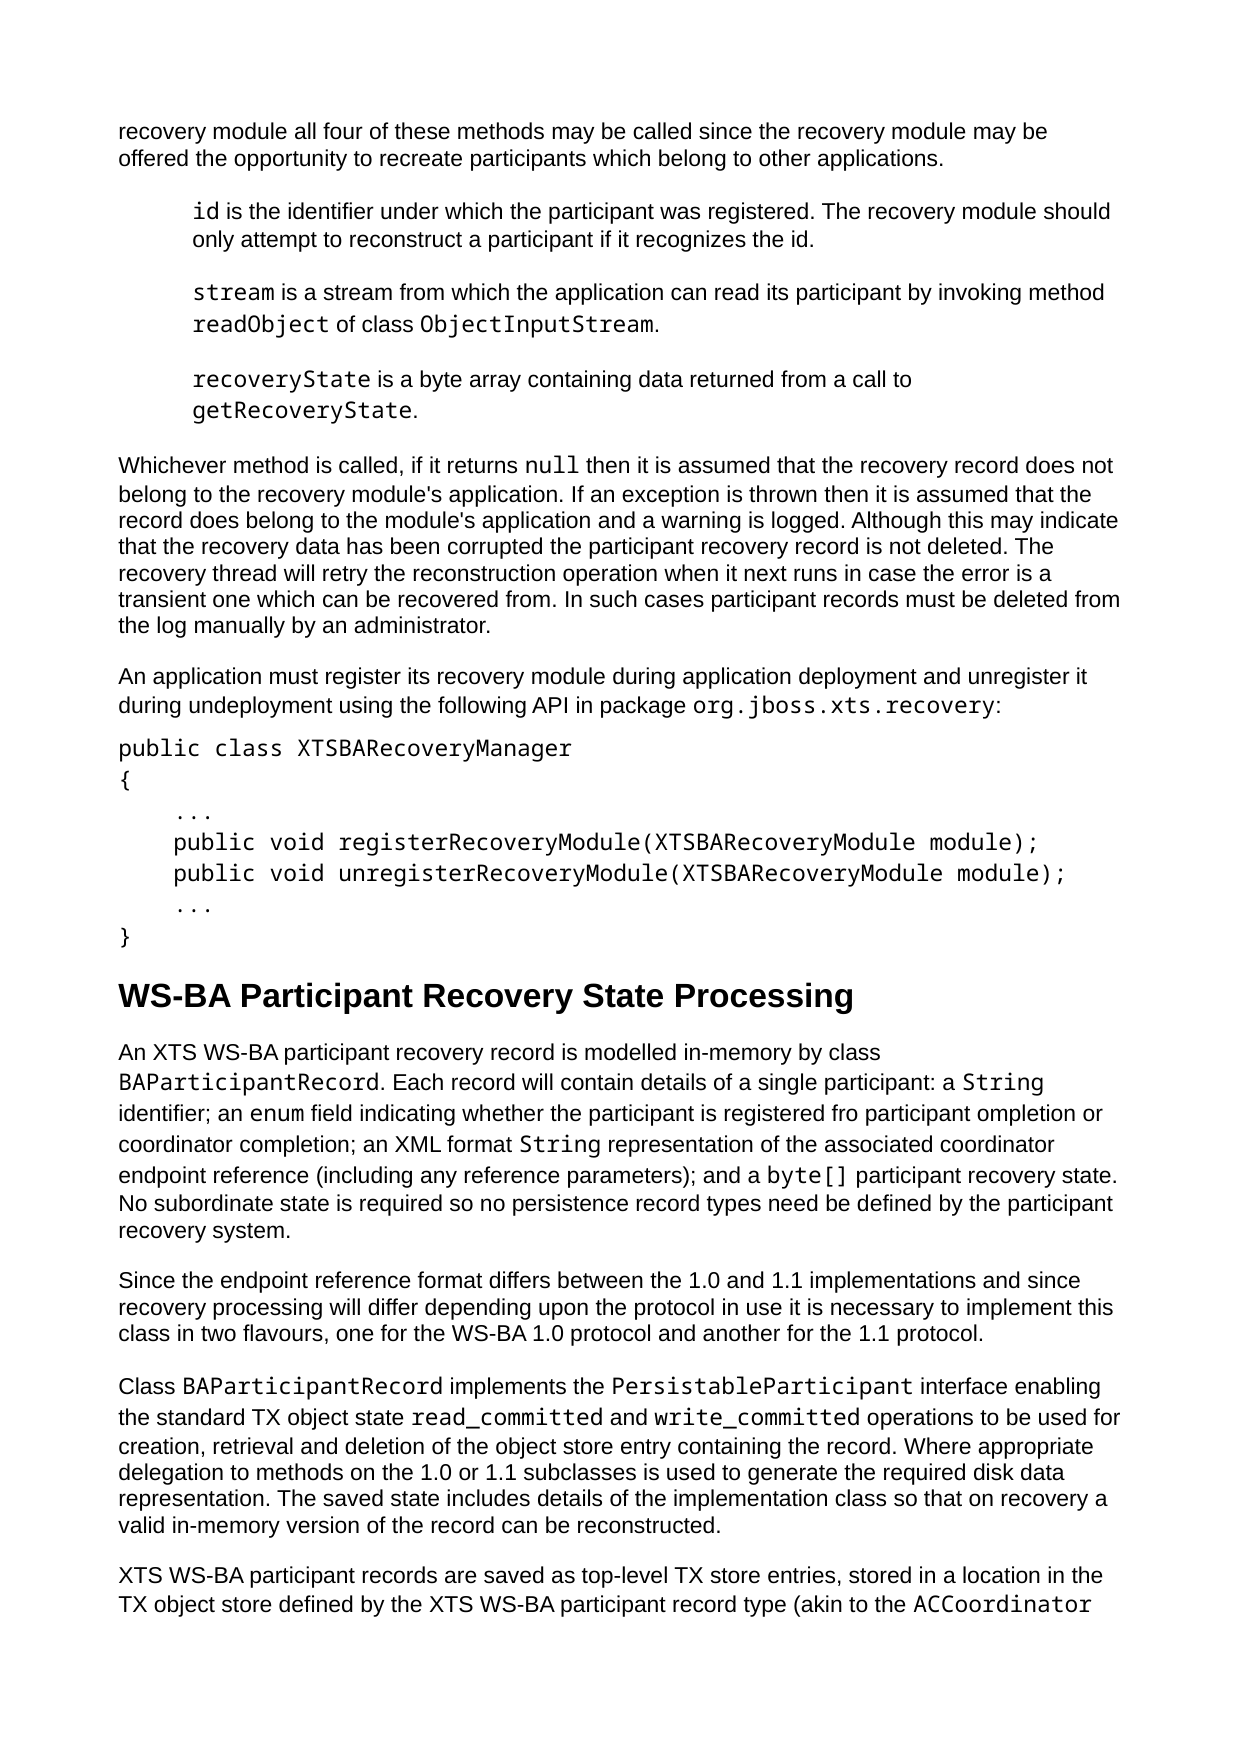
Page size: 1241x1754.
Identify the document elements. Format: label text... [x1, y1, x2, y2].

text ... [118, 888, 1122, 920]
text id is the identifier under which the participant was registered. The recovery module should only attempt to reconstruct a participant if it recognizes the id. [192, 195, 1122, 252]
text Whichever method is called, if it returns null then it is assumed that the recovery record does not belong to the recovery module's application. If an exception is thrown then it is assumed that the record does belong to the module's application and a warning is logged. Although this may indicate that the recovery data has been corrupted the participant recovery record is not deleted. The recovery thread will retry the reconstruction operation when it next runs in case the error is a transient one which can be recovered from. In such cases participant records must be deleted from the log manually by an administrator. [118, 449, 1122, 639]
text } [118, 920, 1122, 951]
text Class BAParticipantRecord implements the PersistableParticipant interface enabling the standard TX object state read_committed and write_committed operations to be used for creation, retrieval and deletion of the object store entry containing the record. Where appropriate delegation to methods on the 1.0 or 1.1 subclasses is used to generate the required disk data representation. The saved state includes details of the implementation class so that on recovery a valid in-memory version of the record can be reconstructed. [118, 1370, 1122, 1538]
text public class XTSBARecoveryManager [118, 732, 1122, 763]
text An XTS WS-BA participant recovery record is modelled in-memory by class BAParticipantRecord. Each record will contain details of a single participant: a String identifier; an enum field indicating whether the participant is registered fro participant ompletion or coordinator completion; an XML format String representation of the associated coordinator endpoint reference (including any reference parameters); and a byte[] participant recovery state. No subordinate state is required so no persistence record types need be defined by the participant recovery system. [118, 1039, 1122, 1243]
subtitle WS-BA Participant Recovery State Processing [118, 976, 1122, 1014]
text An application must register its recovery module during application deployment and unregister it during undeployment using the following API in package org.jboss.xts.recovery: [118, 663, 1122, 720]
text recovery module all four of these methods may be called since the recovery module may be offered the opportunity to recreate participants which belong to other applications. [118, 118, 1122, 171]
text { [118, 763, 1122, 795]
text public void registerRecoveryModule(XTSBARecoveryModule module); [118, 826, 1122, 857]
text public void unregisterRecoveryModule(XTSBARecoveryModule module); [118, 857, 1122, 888]
text ... [118, 795, 1122, 826]
text XTS WS-BA participant records are saved as top-level TX store entries, stored in a location in the TX object store defined by the XTS WS-BA participant record type (akin to the ACCoordinator [118, 1562, 1122, 1619]
text Since the endpoint reference format differs between the 1.0 and 1.1 implementations and since recovery processing will differ depending upon the protocol in use it is necessary to implement this class in two flavours, one for the WS-BA 1.0 protocol and another for the 1.1 protocol. [118, 1267, 1122, 1346]
text stream is a stream from which the application can read its participant by invoking method readObject of class ObjectInputStream. [192, 276, 1122, 339]
text recoveryState is a byte array containing data returned from a call to getRecoveryState. [192, 363, 1122, 425]
